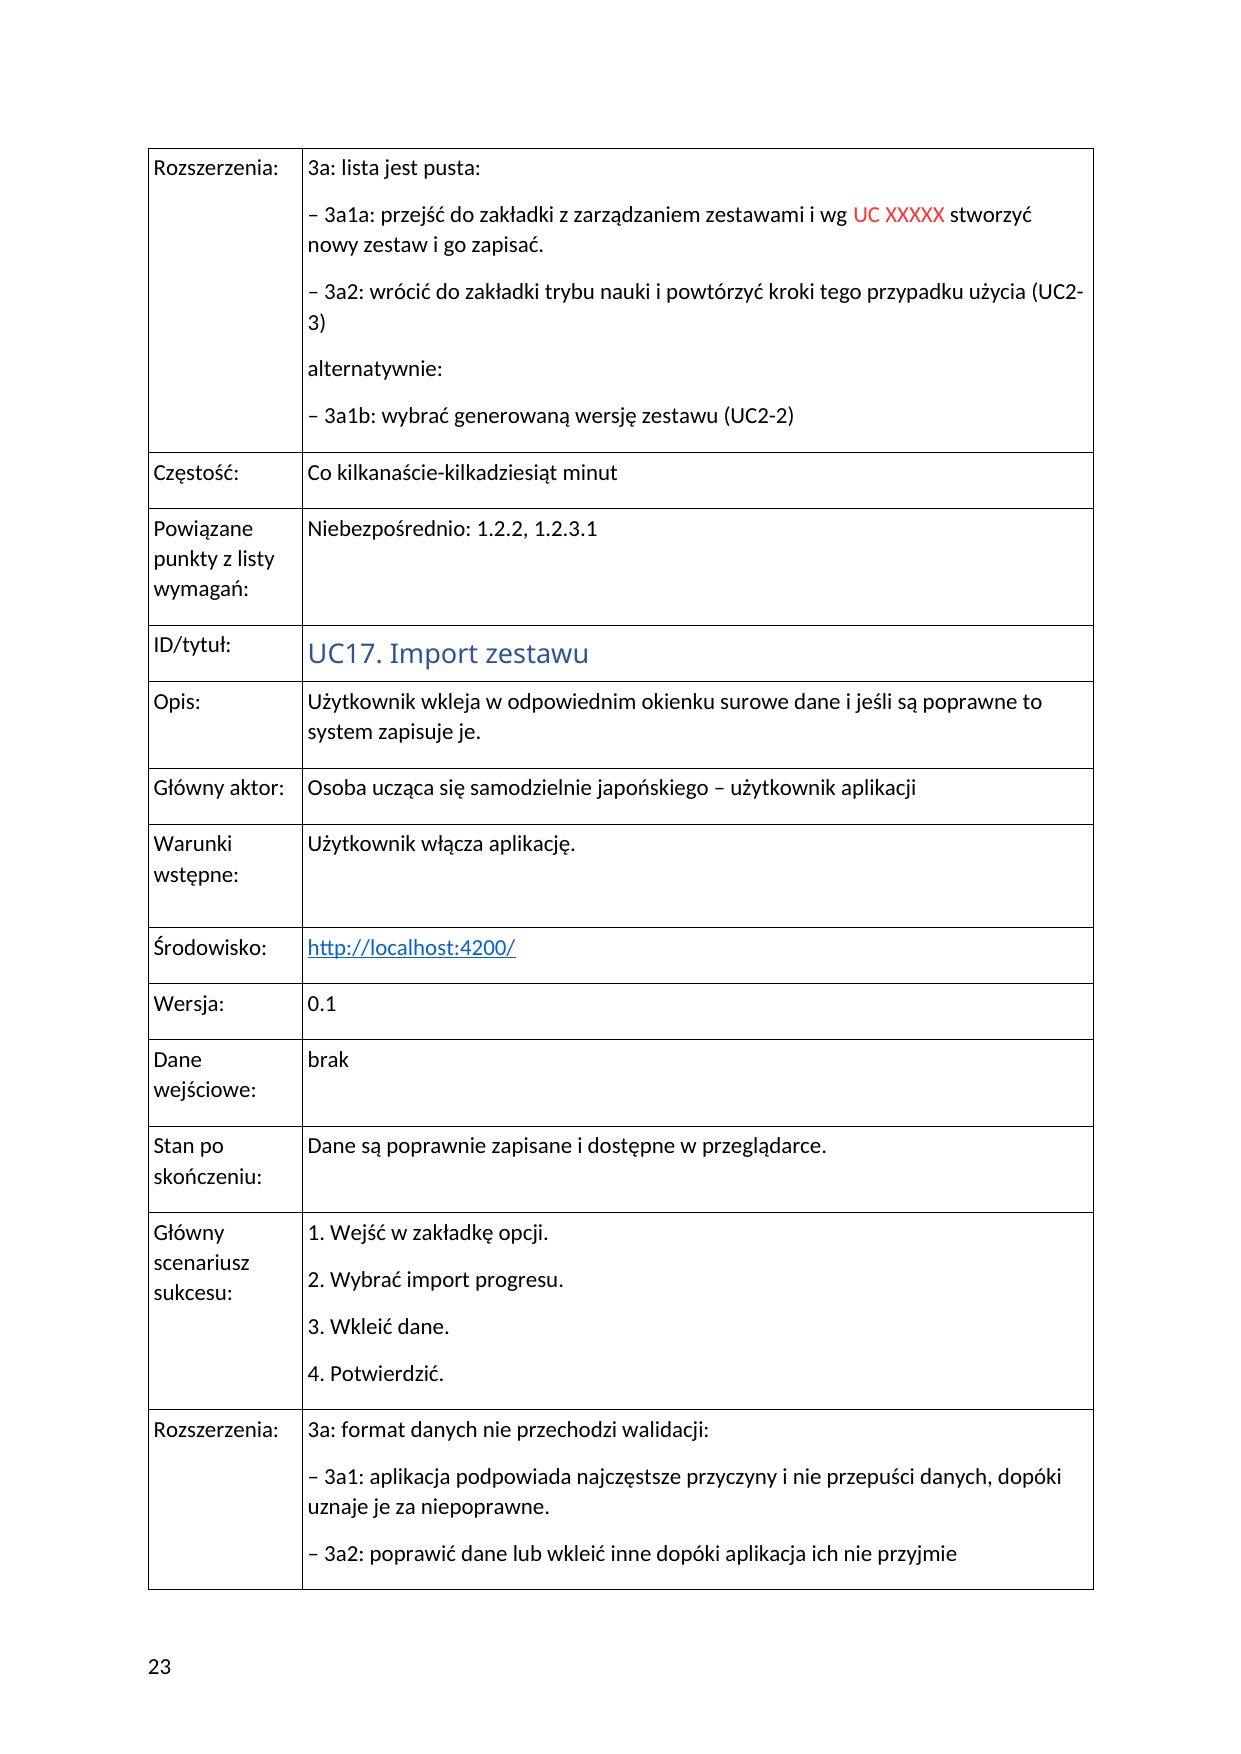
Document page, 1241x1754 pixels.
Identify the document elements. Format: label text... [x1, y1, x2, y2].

table_cell 1. Wejść w zakładkę opcji. 2. Wybrać import progresu. 3. Wkleić dane. 4. Potwierdzić. [303, 1213, 1093, 1409]
table_cell Dane wejściowe: [149, 1040, 302, 1126]
table_cell Główny aktor: [149, 769, 302, 824]
table_cell Środowisko: [149, 928, 302, 983]
table_cell brak [303, 1040, 1093, 1126]
table_cell Wersja: [149, 984, 302, 1039]
table_cell Częstość: [149, 453, 302, 508]
table_cell Użytkownik wkleja w odpowiednim okienku surowe dane i jeśli są poprawne to system zapisuje je. [303, 682, 1093, 767]
table_cell Dane są poprawnie zapisane i dostępne w przeglądarce. [303, 1127, 1093, 1212]
table_cell Co kilkanaście-kilkadziesiąt minut [303, 453, 1093, 508]
table_cell Warunki wstępne: [149, 825, 302, 927]
table_cell Użytkownik włącza aplikację. [303, 825, 1093, 927]
table_cell Niebezpośrednio: 1.2.2, 1.2.3.1 [303, 509, 1093, 625]
table_cell 3a: lista jest pusta: – 3a1a: przejść do zakładki z zarządzaniem zestawami i wg UC XXXXX stworzyć nowy zestaw i go zapisać. – 3a2: wrócić do zakładki trybu nauki i powtórzyć kroki tego przypadku użycia (UC2-3) alternatywnie: – 3a1b: wybrać generowaną wersję zestawu (UC2-2) [303, 149, 1093, 452]
table_header UC17. Import zestawu [303, 626, 1093, 681]
table_cell http://localhost:4200/ [303, 928, 1093, 983]
table_cell Rozszerzenia: [149, 149, 302, 452]
table_cell Rozszerzenia: [149, 1410, 302, 1589]
table_cell 0.1 [303, 984, 1093, 1039]
table_cell Opis: [149, 682, 302, 767]
table_cell 3a: format danych nie przechodzi walidacji: – 3a1: aplikacja podpowiada najczęstsze przyczyny i nie przepuści danych, dopóki uznaje je za niepoprawne. – 3a2: poprawić dane lub wkleić inne dopóki aplikacja ich nie przyjmie [303, 1410, 1093, 1589]
table_header ID/tytuł: [149, 626, 302, 681]
table_cell Główny scenariusz sukcesu: [149, 1213, 302, 1409]
table_cell Osoba ucząca się samodzielnie japońskiego – użytkownik aplikacji [303, 769, 1093, 824]
table_cell Stan po skończeniu: [149, 1127, 302, 1212]
table_cell Powiązane punkty z listy wymagań: [149, 509, 302, 625]
